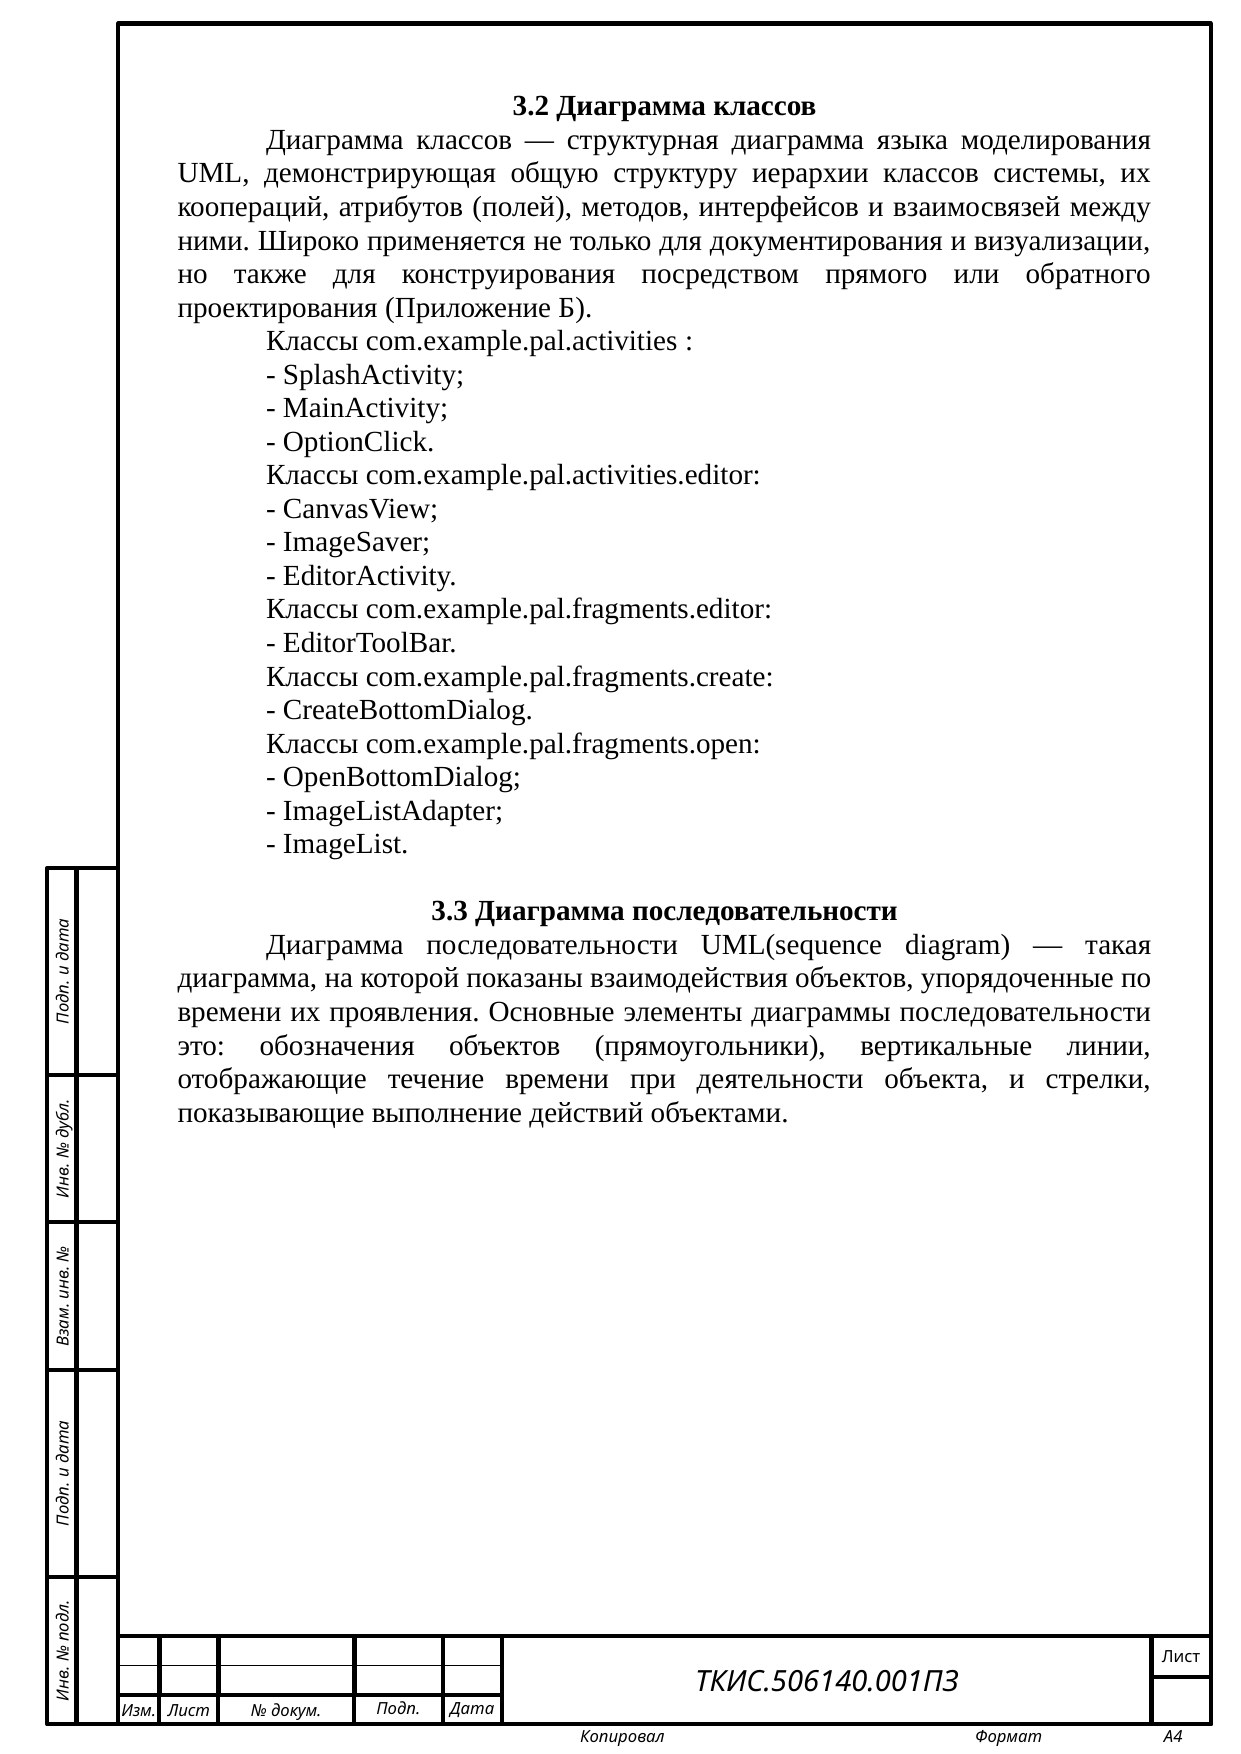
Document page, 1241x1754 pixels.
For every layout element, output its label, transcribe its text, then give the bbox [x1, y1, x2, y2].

text - CanvasView; [177, 491, 1152, 524]
text - SplashActivity; [177, 357, 1152, 390]
text - EditorToolBar. [177, 625, 1152, 659]
text - OptionClick. [177, 424, 1152, 457]
text Классы com.example.pal.activities : [177, 323, 1152, 357]
text - CreateBottomDialog. [177, 692, 1152, 726]
text - ImageList. [177, 826, 1152, 860]
text Классы com.example.pal.fragments.create: [177, 659, 1152, 692]
text - EditorActivity. [177, 558, 1152, 592]
text Классы com.example.pal.activities.editor: [177, 457, 1152, 491]
text Классы com.example.pal.fragments.editor: [177, 592, 1152, 625]
subtitle Диаграмма последовательности [177, 893, 1152, 927]
text - OpenBottomDialog; [177, 759, 1152, 793]
text - MainActivity; [177, 390, 1152, 424]
text Диаграмма последовательности UML(sequence diagram) — такая диаграмма, на которой показаны взаимодействия объектов, упорядоченные по времени их проявления. Основные элементы диаграммы последовательности это: обозначения объектов (прямоугольники), вертикальные линии, отображающие течение времени при деятельности объекта, и стрелки, показывающие выполнение действий объектами. [177, 927, 1152, 1128]
text - ImageListAdapter; [177, 793, 1152, 826]
subtitle Диаграмма классов [177, 88, 1152, 122]
text Диаграмма классов — структурная диаграмма языка моделирования UML, демонстрирующая общую структуру иерархии классов системы, их коопераций, атрибутов (полей), методов, интерфейсов и взаимосвязей между ними. Широко применяется не только для документирования и визуализации, но также для конструирования посредством прямого или обратного проектирования (Приложение Б). [177, 122, 1152, 323]
text - ImageSaver; [177, 524, 1152, 558]
text Классы com.example.pal.fragments.open: [177, 726, 1152, 759]
